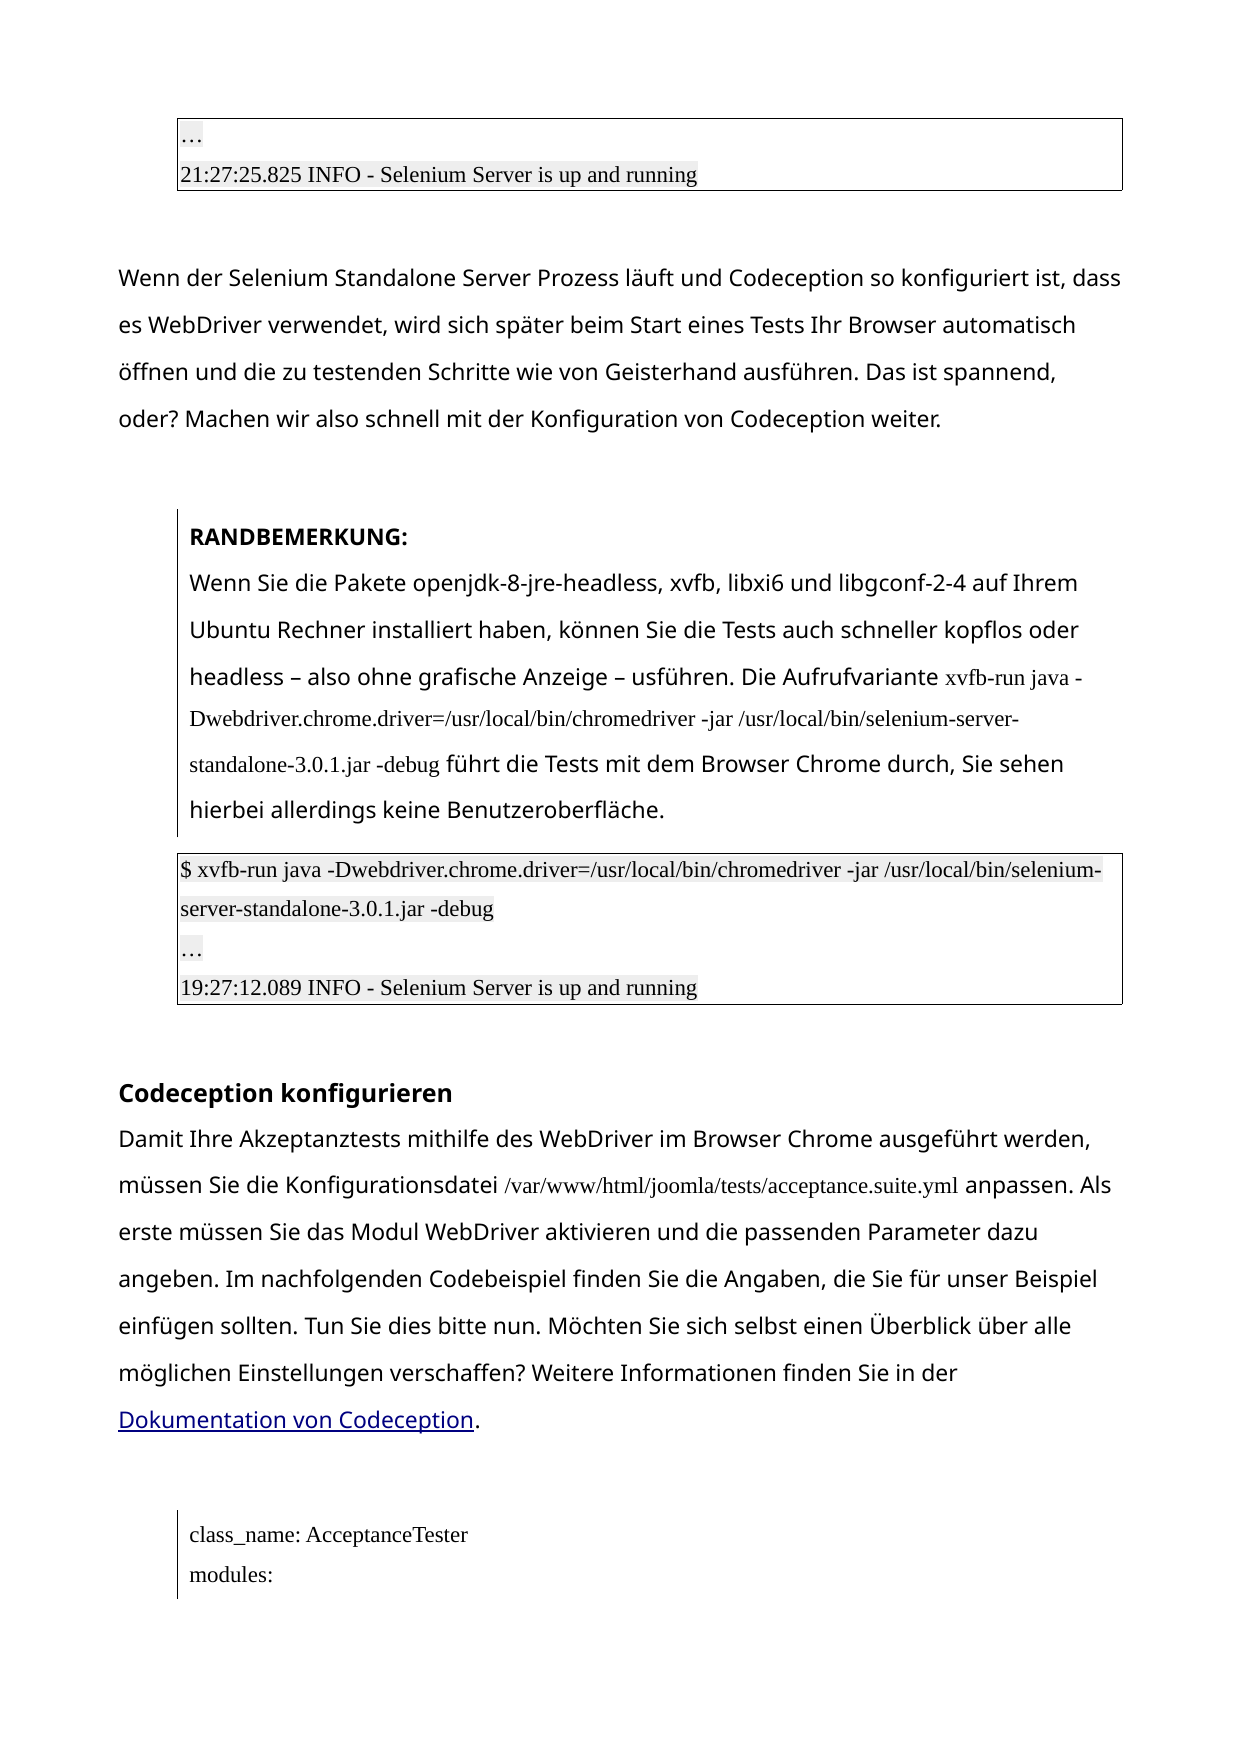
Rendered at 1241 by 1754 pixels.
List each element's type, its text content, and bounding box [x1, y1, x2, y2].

text class_name: AcceptanceTester modules: [178, 1510, 1122, 1599]
text $ xvfb-run java -Dwebdriver.chrome.driver=/usr/local/bin/chromedriver -jar /usr/local/bin/selenium-server-standalone-3.0.1.jar -debug … 19:27:12.089 INFO - Selenium Server is up and running [178, 854, 1122, 1004]
text Wenn der Selenium Standalone Server Prozess läuft und Codeception so konfiguriert ist, dass es WebDriver verwendet, wird sich später beim Start eines Tests Ihr Browser automatisch öffnen und die zu testenden Schritte wie von Geisterhand ausführen. Das ist spannend, oder? Machen wir also schnell mit der Konfiguration von Codeception weiter. [118, 262, 1122, 434]
text … 21:27:25.825 INFO - Selenium Server is up and running [178, 119, 1122, 190]
subtitle Codeception konfigurieren [118, 1076, 1122, 1110]
text RANDBEMERKUNG: Wenn Sie die Pakete openjdk-8-jre-headless, xvfb, libxi6 und libgconf-2-4 auf Ihrem Ubuntu Rechner installiert haben, können Sie die Tests auch schneller kopflos oder headless – also ohne grafische Anzeige – usführen. Die Aufrufvariante xvfb-run java -Dwebdriver.chrome.driver=/usr/local/bin/chromedriver -jar /usr/local/bin/selenium-server-standalone-3.0.1.jar -debug führt die Tests mit dem Browser Chrome durch, Sie sehen hierbei allerdings keine Benutzeroberfläche. [178, 509, 1122, 837]
text Damit Ihre Akzeptanztests mithilfe des WebDriver im Browser Chrome ausgeführt werden, müssen Sie die Konfigurationsdatei /var/www/html/joomla/tests/acceptance.suite.yml anpassen. Als erste müssen Sie das Modul WebDriver aktivieren und die passenden Parameter dazu angeben. Im nachfolgenden Codebeispiel finden Sie die Angaben, die Sie für unser Beispiel einfügen sollten. Tun Sie dies bitte nun. Möchten Sie sich selbst einen Überblick über alle möglichen Einstellungen verschaffen? Weitere Informationen finden Sie in der Dokumentation von Codeception. [118, 1123, 1122, 1435]
